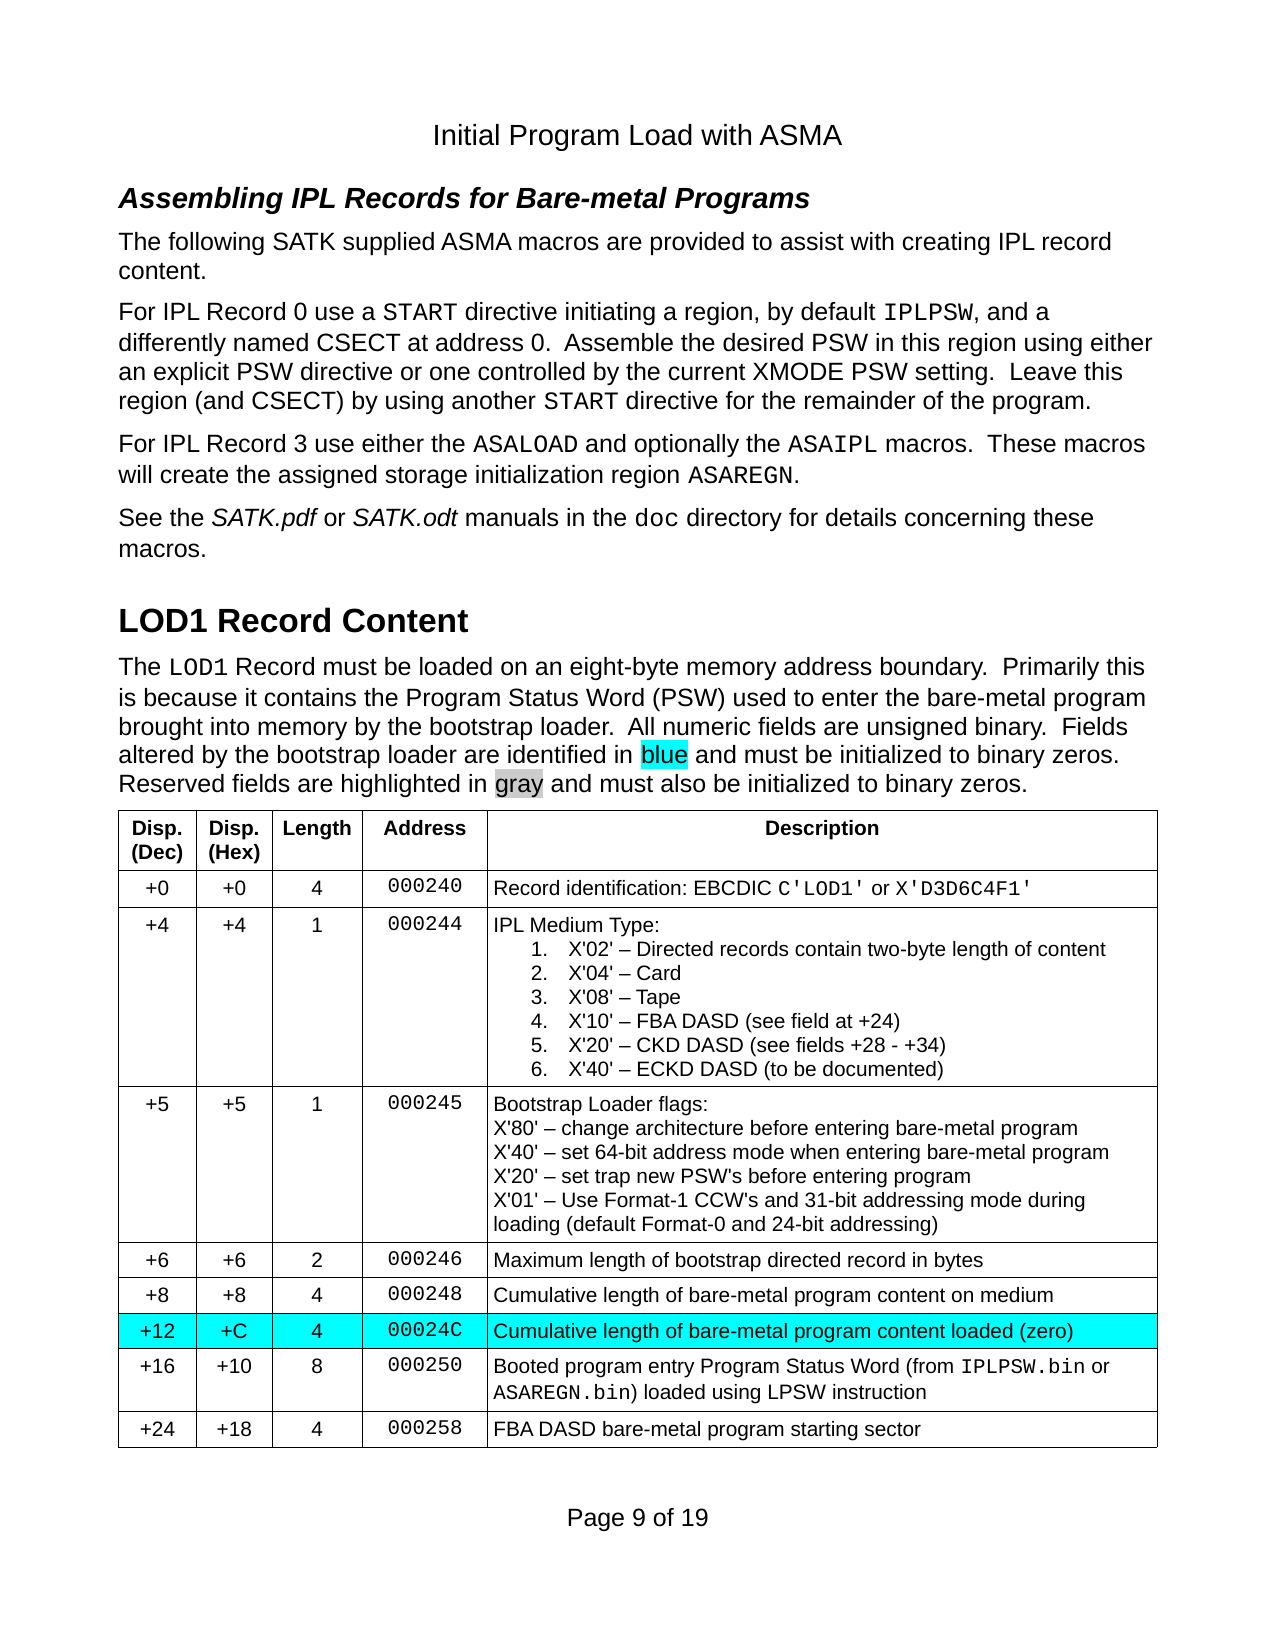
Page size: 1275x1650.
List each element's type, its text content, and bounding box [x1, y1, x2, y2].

table_cell +5 [197, 1087, 272, 1242]
subtitle Assembling IPL Records for Bare-metal Programs [118, 181, 1157, 215]
table_header Address [363, 811, 487, 870]
table_cell 4 [273, 1412, 362, 1447]
table_header Length [273, 811, 362, 870]
table_cell Cumulative length of bare-metal program content loaded (zero) [488, 1314, 1157, 1348]
table_cell FBA DASD bare-metal program starting sector [488, 1412, 1157, 1447]
table_cell IPL Medium Type: X'02' – Directed records contain two-byte length of content X'04' – Card X'08' – Tape X'10' – FBA DASD (see field at +24) X'20' – CKD DASD (see fields +28 - +34) X'40' – ECKD DASD (to be documented) [488, 908, 1157, 1086]
table_cell 000246 [363, 1243, 487, 1277]
table_cell +16 [119, 1349, 196, 1411]
table_cell 4 [273, 1314, 362, 1348]
table_cell Booted program entry Program Status Word (from IPLPSW.bin or ASAREGN.bin) loaded using LPSW instruction [488, 1349, 1157, 1411]
table_cell +24 [119, 1412, 196, 1447]
table_cell 000244 [363, 908, 487, 1086]
text See the SATK.pdf or SATK.odt manuals in the doc directory for details concerning these macros. [118, 503, 1157, 563]
table_cell Bootstrap Loader flags: X'80' – change architecture before entering bare-metal program X'40' – set 64-bit address mode when entering bare-metal program X'20' – set trap new PSW's before entering program X'01' – Use Format-1 CCW's and 31-bit addressing mode during loading (default Format-0 and 24-bit addressing) [488, 1087, 1157, 1242]
table_cell +4 [119, 908, 196, 1086]
table_cell 000245 [363, 1087, 487, 1242]
table_cell Cumulative length of bare-metal program content on medium [488, 1278, 1157, 1313]
subtitle LOD1 Record Content [118, 601, 1157, 639]
table_cell +0 [119, 871, 196, 907]
table_cell 000250 [363, 1349, 487, 1411]
table_header Disp. (Dec) [119, 811, 196, 870]
table_cell 000240 [363, 871, 487, 907]
table_cell Record identification: EBCDIC C'LOD1' or X'D3D6C4F1' [488, 871, 1157, 907]
table_cell 000258 [363, 1412, 487, 1447]
table_header Disp. (Hex) [197, 811, 272, 870]
text For IPL Record 0 use a START directive initiating a region, by default IPLPSW, and a differently named CSECT at address 0. Assemble the desired PSW in this region using either an explicit PSW directive or one controlled by the current XMODE PSW setting. Leave this region (and CSECT) by using another START directive for the remainder of the program. [118, 297, 1157, 417]
table_cell +4 [197, 908, 272, 1086]
table_cell +10 [197, 1349, 272, 1411]
table_cell 8 [273, 1349, 362, 1411]
table_cell 4 [273, 1278, 362, 1313]
table_cell Maximum length of bootstrap directed record in bytes [488, 1243, 1157, 1277]
table_cell +6 [119, 1243, 196, 1277]
table_cell 000248 [363, 1278, 487, 1313]
table_cell 1 [273, 908, 362, 1086]
text The following SATK supplied ASMA macros are provided to assist with creating IPL record content. [118, 227, 1157, 285]
table_cell +C [197, 1314, 272, 1348]
text For IPL Record 3 use either the ASALOAD and optionally the ASAIPL macros. These macros will create the assigned storage initialization region ASAREGN. [118, 429, 1157, 491]
table_cell 00024C [363, 1314, 487, 1348]
text The LOD1 Record must be loaded on an eight-byte memory address boundary. Primarily this is because it contains the Program Status Word (PSW) used to enter the bare-metal program brought into memory by the bootstrap loader. All numeric fields are unsigned binary. Fields altered by the bootstrap loader are identified in blue and must be initialized to binary zeros. Reserved fields are highlighted in gray and must also be initialized to binary zeros. [118, 652, 1157, 798]
table_cell +12 [119, 1314, 196, 1348]
table_cell +6 [197, 1243, 272, 1277]
table_cell +5 [119, 1087, 196, 1242]
table_cell +8 [119, 1278, 196, 1313]
table_cell +18 [197, 1412, 272, 1447]
table_cell 2 [273, 1243, 362, 1277]
table_cell 1 [273, 1087, 362, 1242]
table_header Description [488, 811, 1157, 870]
table_cell +0 [197, 871, 272, 907]
table_cell +8 [197, 1278, 272, 1313]
table_cell 4 [273, 871, 362, 907]
